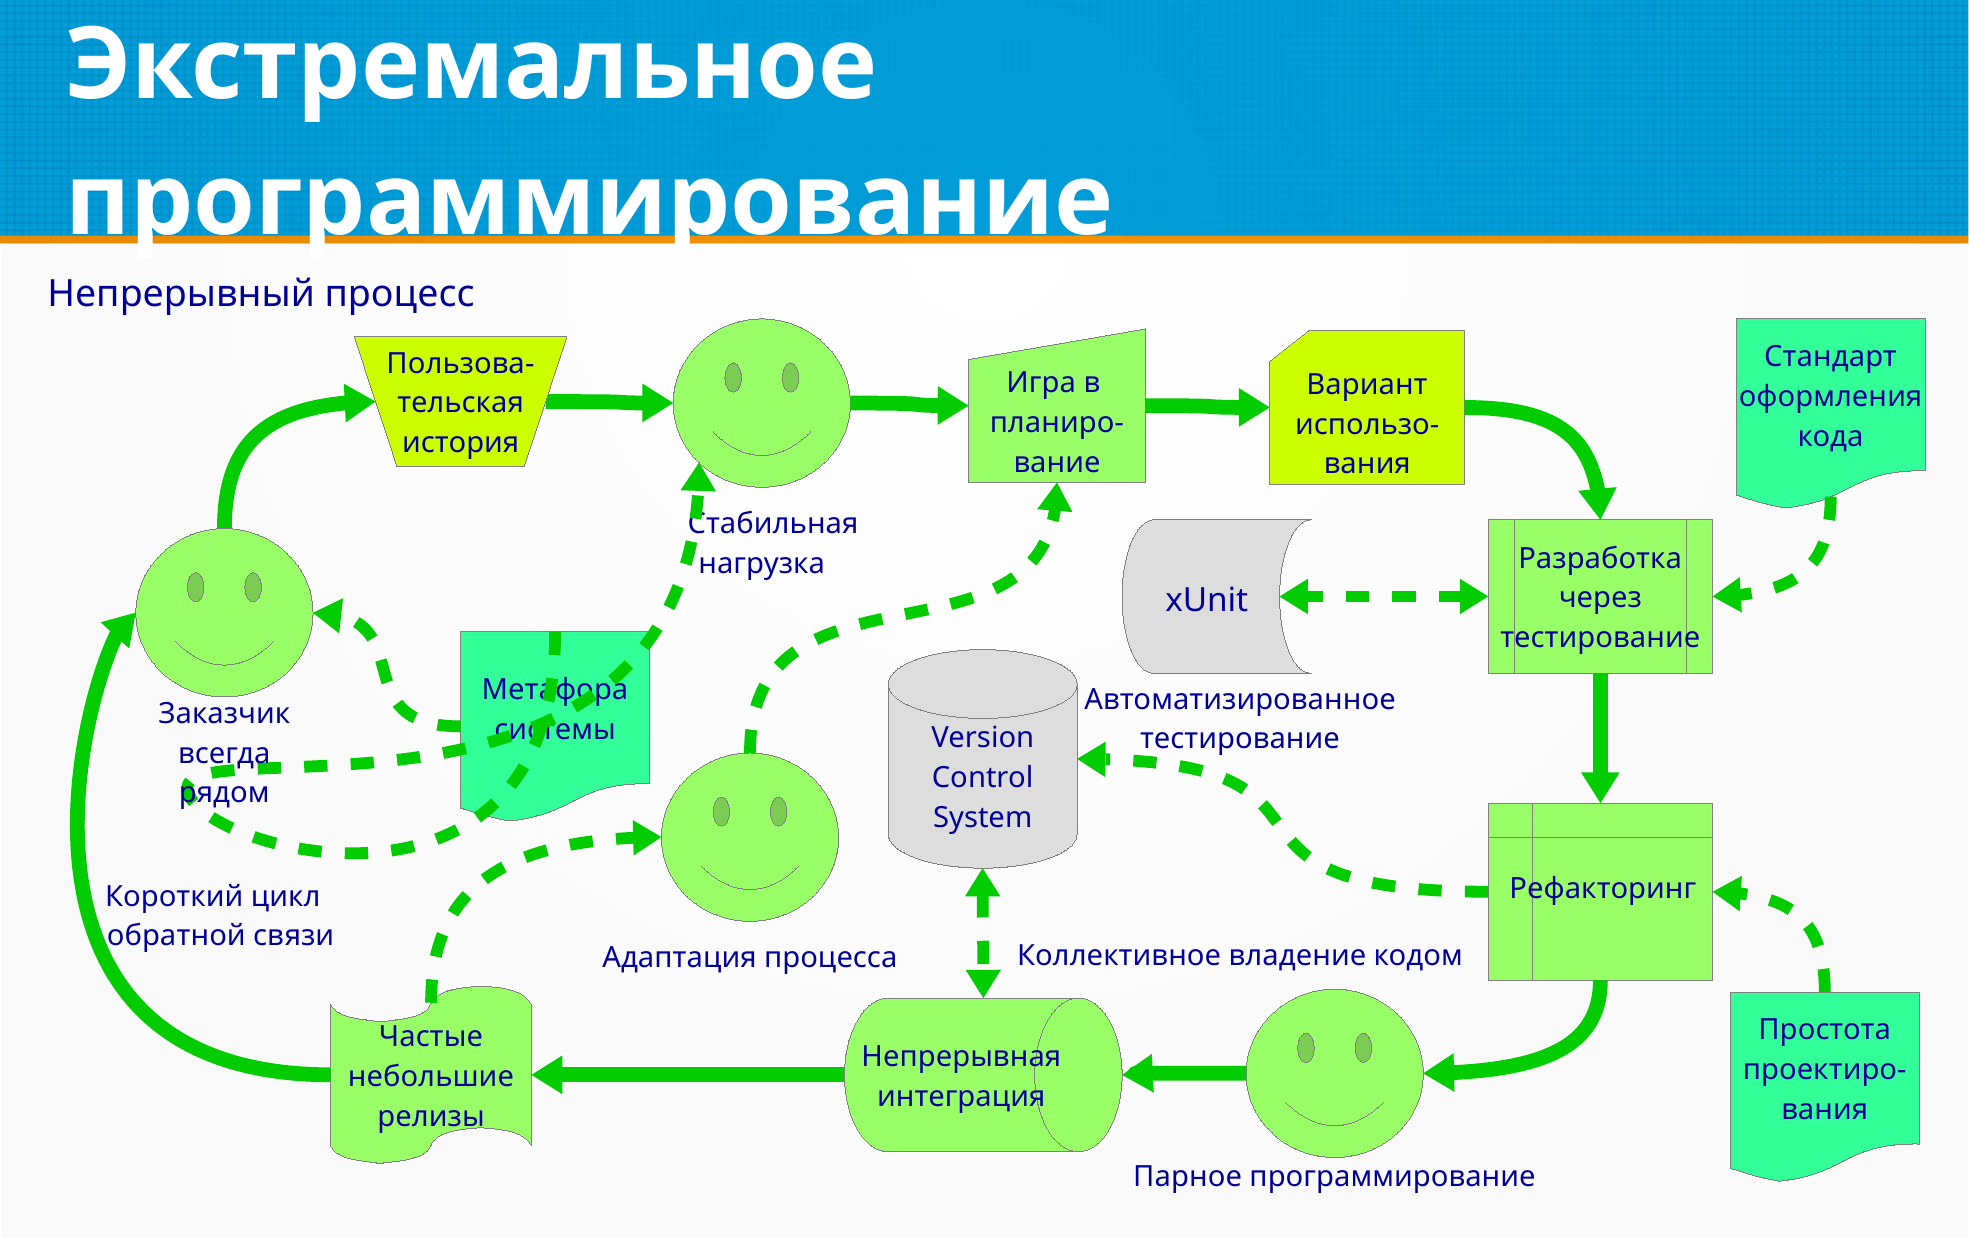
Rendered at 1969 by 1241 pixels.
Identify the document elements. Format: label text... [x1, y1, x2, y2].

text_box Рефакторинг [1488, 803, 1713, 981]
text_box Стабильная нагрузка [673, 318, 851, 488]
text_box Вариант использо- вания [1269, 330, 1465, 485]
text_box Непрерывный процесс [41, 236, 497, 348]
text_box Парное программирование [1246, 989, 1424, 1158]
text_box Коллективное владение кодом [986, 921, 1495, 987]
picture [85, 403, 1599, 1073]
text_box Разработка через тестирование [1488, 519, 1713, 674]
text_box xUnit [1122, 519, 1312, 672]
text_box Автоматизированное тестирование [1057, 672, 1424, 763]
text_box Заказчик всегда рядом [135, 528, 314, 697]
text_box Непрерывная интеграция [844, 998, 1123, 1152]
text_box Игра в планиро- вание [968, 328, 1146, 483]
text_box Пользова- тельская история [358, 336, 567, 467]
text_box Метафора системы [460, 631, 650, 821]
picture [984, 980, 1592, 1073]
text_box Адаптация процесса [661, 753, 839, 922]
picture [0, 234, 1969, 1241]
text_box Стандарт оформления кода [1736, 318, 1926, 508]
text_box Простота проектиро- вания [1730, 992, 1920, 1182]
text_box Экстремальное программирование [59, 55, 1902, 200]
text_box Version Control System [888, 649, 1078, 869]
text_box Частые небольшие релизы [330, 986, 532, 1164]
